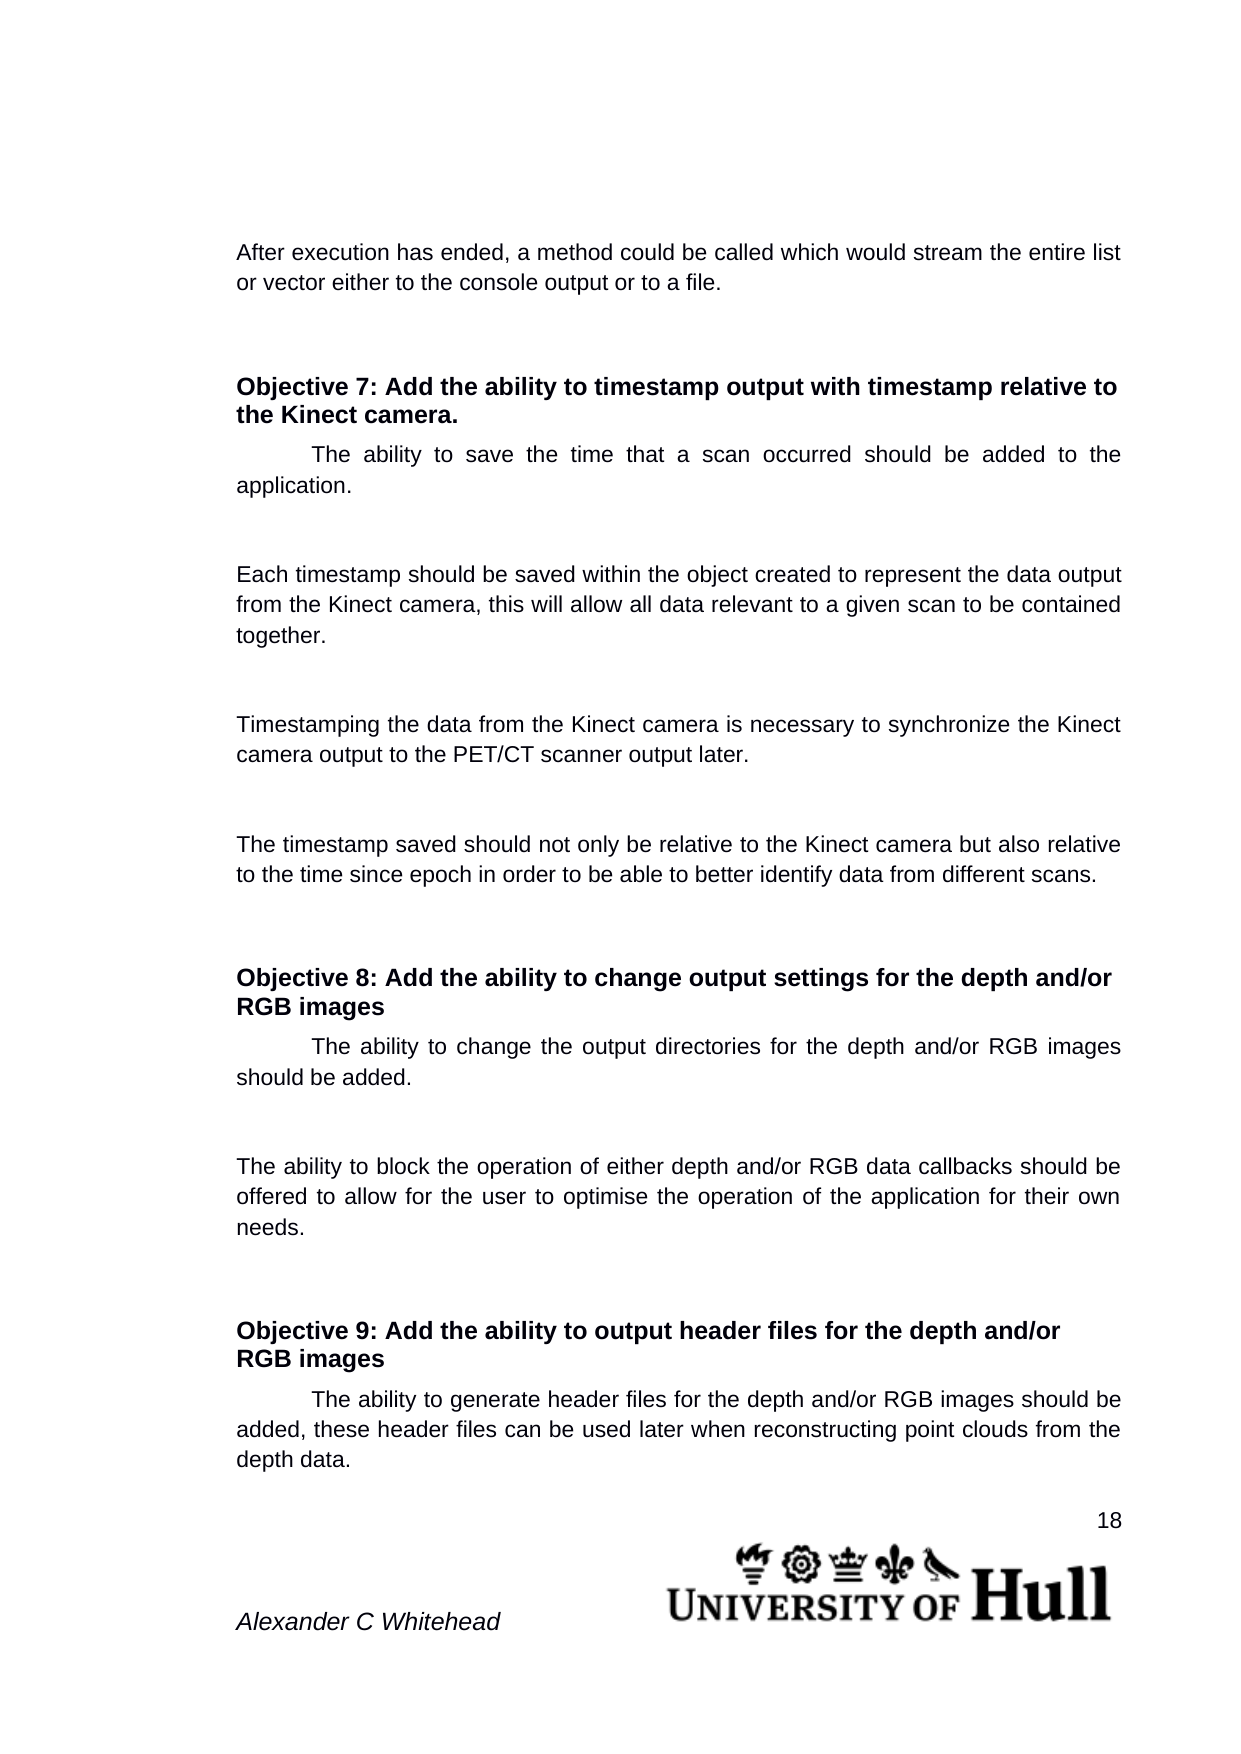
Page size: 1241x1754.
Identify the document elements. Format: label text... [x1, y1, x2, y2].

text After execution has ended, a method could be called which would stream the entire list or vector either to the console output or to a file. [236, 239, 1122, 296]
text The timestamp saved should not only be relative to the Kinect camera but also relative to the time since epoch in order to be able to better identify data from different scans. [236, 831, 1122, 888]
text Each timestamp should be saved within the object created to represent the data output from the Kinect camera, this will allow all data relevant to a given scan to be contained together. [236, 561, 1122, 648]
text Timestamping the data from the Kinect camera is necessary to synchronize the Kinect camera output to the PET/CT scanner output later. [236, 711, 1122, 768]
text The ability to change the output directories for the depth and/or RGB images should be added. [236, 1033, 1122, 1090]
picture [660, 1533, 1120, 1631]
text The ability to block the operation of either depth and/or RGB data callbacks should be offered to allow for the user to optimise the operation of the application for their own needs. [236, 1153, 1122, 1240]
text The ability to generate header files for the depth and/or RGB images should be added, these header files can be used later when reconstructing point clouds from the depth data. [236, 1386, 1122, 1472]
subtitle Objective 9: Add the ability to output header files for the depth and/or RGB images [236, 1316, 1122, 1373]
subtitle Objective 7: Add the ability to timestamp output with timestamp relative to the Kinect camera. [236, 371, 1122, 429]
text The ability to save the time that a scan occurred should be added to the application. [236, 441, 1122, 498]
subtitle Objective 8: Add the ability to change output settings for the depth and/or RGB images [236, 963, 1122, 1021]
